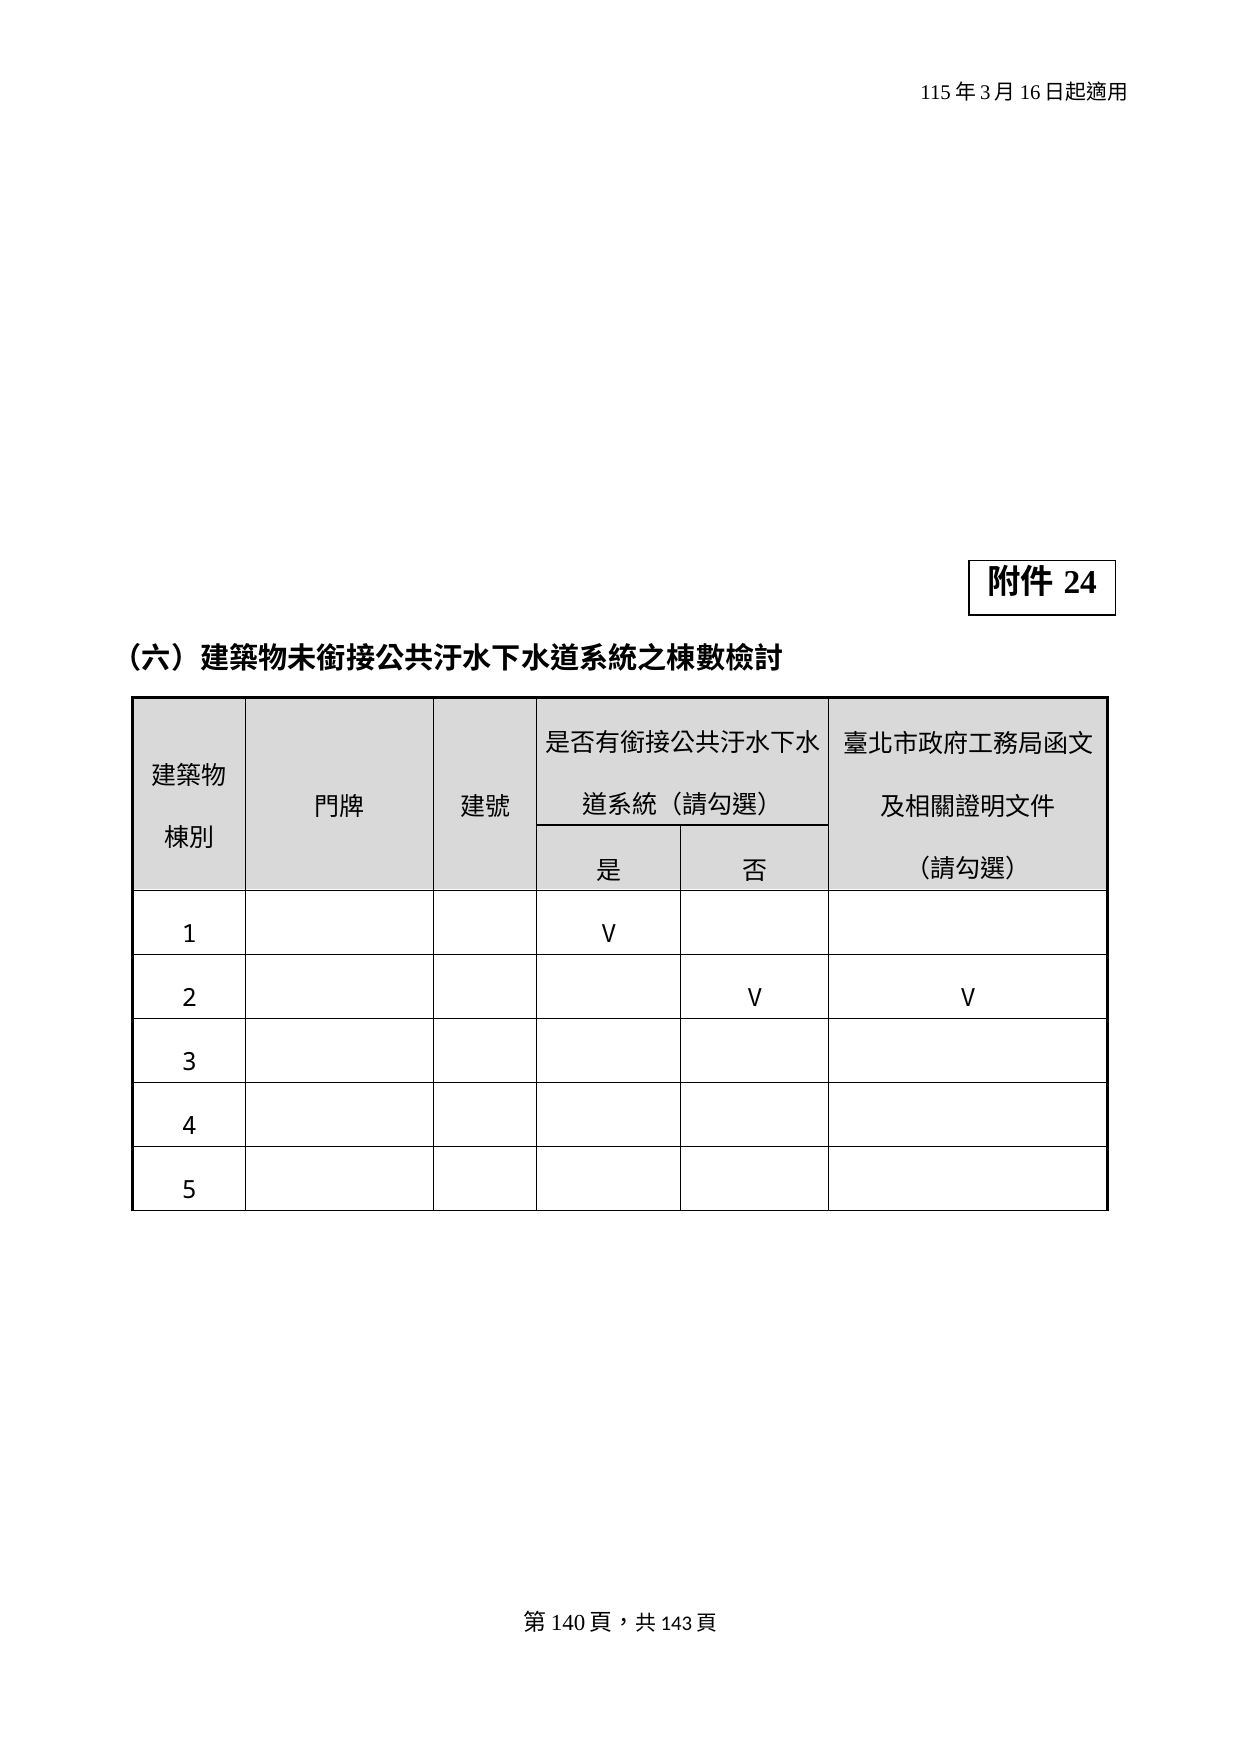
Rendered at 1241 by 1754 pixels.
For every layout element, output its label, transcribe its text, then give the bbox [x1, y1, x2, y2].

table_cell [829, 1147, 1106, 1210]
table_cell 4 [134, 1083, 245, 1146]
table_cell 5 [134, 1147, 245, 1210]
table_cell [434, 1019, 536, 1082]
table_header 建號 [434, 699, 536, 889]
table_cell [681, 891, 828, 953]
table_cell 3 [134, 1019, 245, 1082]
text （六）建築物未銜接公共汙水下水道系統之棟數檢討 [112, 614, 1128, 677]
table_cell 2 [134, 955, 245, 1018]
table_cell [681, 1019, 828, 1082]
table_header 是否有銜接公共汙水下水道系統（請勾選） [537, 699, 828, 824]
table_cell [246, 1019, 433, 1082]
table_cell [434, 1147, 536, 1210]
table_cell [681, 1147, 828, 1210]
table_header 建築物 棟別 [134, 699, 245, 889]
table_cell [246, 1147, 433, 1210]
table_cell 否 [681, 826, 828, 889]
table_cell 1 [134, 891, 245, 953]
table_cell [829, 891, 1106, 953]
table_cell [537, 1019, 680, 1082]
table_cell [434, 1083, 536, 1146]
table_cell V [681, 955, 828, 1018]
table_cell V [537, 891, 680, 953]
table_cell [681, 1083, 828, 1146]
table_cell [246, 1083, 433, 1146]
table_cell [829, 1083, 1106, 1146]
table_cell [246, 955, 433, 1018]
table_cell [537, 955, 680, 1018]
table_cell V [829, 955, 1106, 1018]
table_cell [246, 891, 433, 953]
table_cell [434, 891, 536, 953]
table_header 門牌 [246, 699, 433, 889]
table_cell [537, 1083, 680, 1146]
table_header 臺北市政府工務局函文及相關證明文件 （請勾選） [829, 699, 1106, 889]
table_cell [537, 1147, 680, 1210]
table_cell 是 [537, 826, 680, 889]
table_cell [434, 955, 536, 1018]
table_cell [829, 1019, 1106, 1082]
